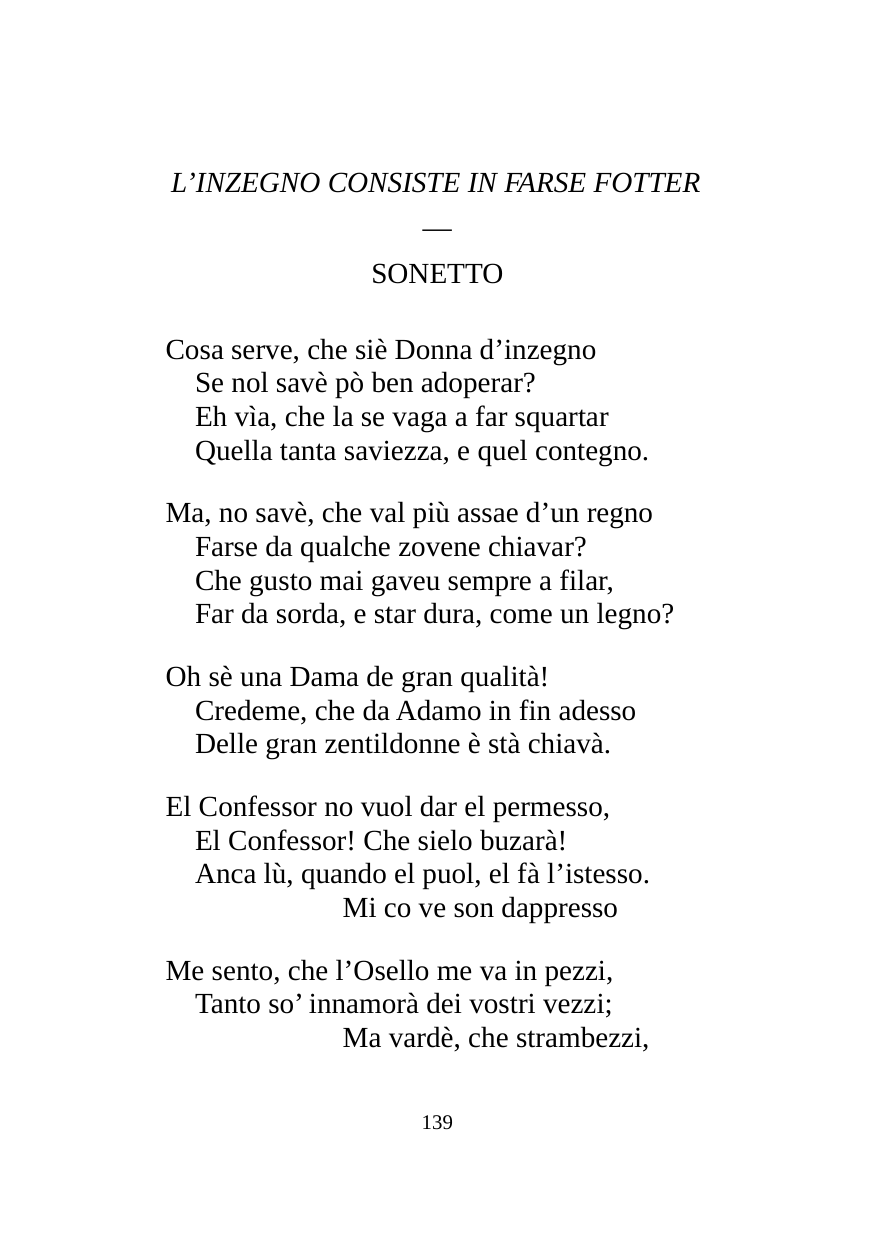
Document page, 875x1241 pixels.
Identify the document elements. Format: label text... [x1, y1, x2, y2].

text Oh sè una Dama de gran qualità! Credeme, che da Adamo in fin adesso Delle gran zentildonne è stà chiavà. [165, 659, 768, 760]
subtitle L’INZEGNO CONSISTE IN FARSE FOTTER [106, 165, 768, 199]
text Me sento, che l’Osello me va in pezzi, Tanto so’ innamorà dei vostri vezzi; Ma vardè, che strambezzi, [165, 953, 768, 1054]
text Cosa serve, che siè Donna d’inzegno Se nol savè pò ben adoperar? Eh vìa, che la se vaga a far squartar Quella tanta saviezza, e quel contegno. [165, 332, 768, 466]
text SONETTO [106, 257, 768, 290]
text Ma, no savè, che val più assae d’un regno Farse da qualche zovene chiavar? Che gusto mai gaveu sempre a filar, Far da sorda, e star dura, come un legno? [165, 496, 768, 630]
text El Confessor no vuol dar el permesso, El Confessor! Che sielo buzarà! Anca lù, quando el puol, el fà l’istesso. Mi co ve son dappresso [165, 789, 768, 923]
text — [106, 211, 768, 244]
